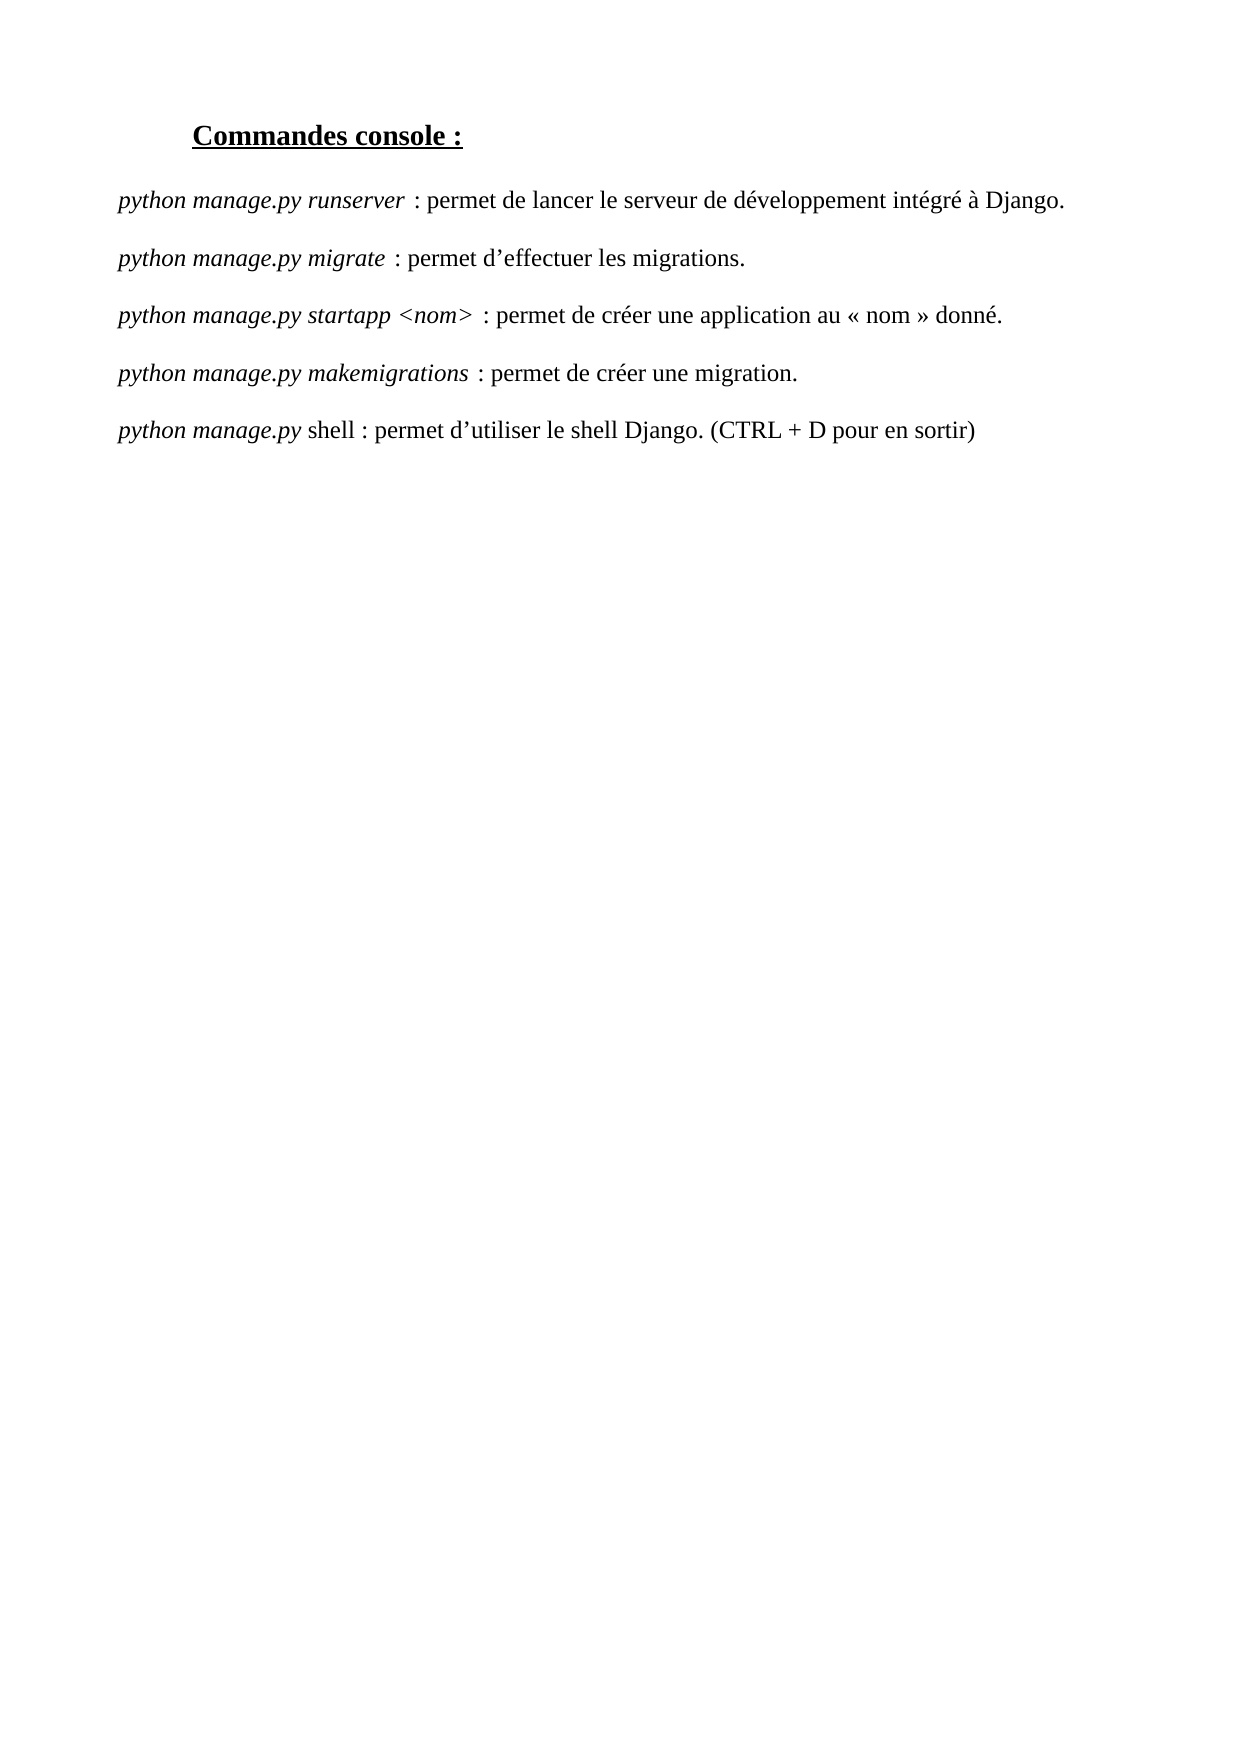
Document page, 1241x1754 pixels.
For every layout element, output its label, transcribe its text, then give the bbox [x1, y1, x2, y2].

text python manage.py migrate : permet d’effectuer les migrations. [118, 243, 1122, 271]
text Commandes console : [118, 118, 1122, 152]
text python manage.py startapp <nom> : permet de créer une application au « nom » donné. [118, 300, 1122, 329]
text python manage.py runserver : permet de lancer le serveur de développement intégré à Django. [118, 185, 1122, 214]
text python manage.py shell : permet d’utiliser le shell Django. (CTRL + D pour en sortir) [118, 415, 1122, 444]
text python manage.py makemigrations : permet de créer une migration. [118, 358, 1122, 386]
